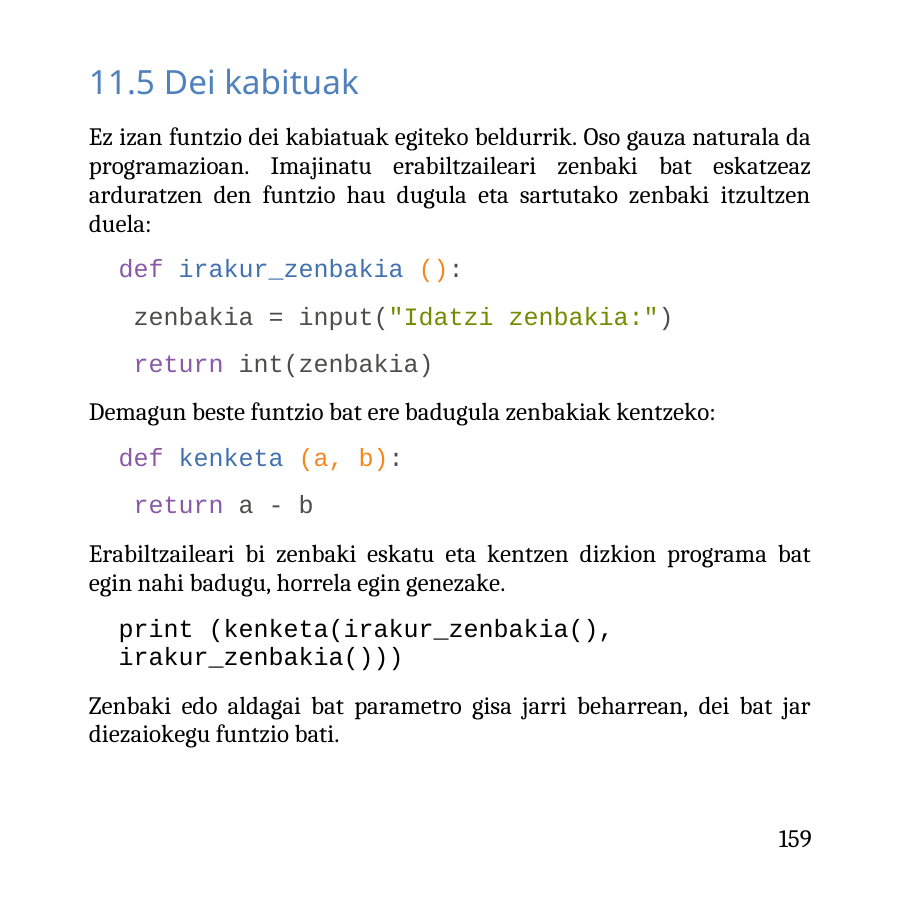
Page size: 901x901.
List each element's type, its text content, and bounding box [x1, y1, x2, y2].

text return a - b [118, 493, 811, 521]
text def kenketa (a, b): [118, 446, 811, 474]
text def irakur_zenbakia (): [118, 257, 811, 285]
text Demagun beste funtzio bat ere badugula zenbakiak kentzeko: [89, 398, 811, 427]
text return int(zenbakia) [118, 351, 811, 379]
text Ez izan funtzio dei kabiatuak egiteko beldurrik. Oso gauza naturala da programazioan. Imajinatu erabiltzaileari zenbaki bat eskatzeaz arduratzen den funtzio hau dugula eta sartutako zenbaki itzultzen duela: [89, 123, 811, 238]
text print (kenketa(irakur_zenbakia(), irakur_zenbakia())) [118, 616, 811, 673]
text Erabiltzaileari bi zenbaki eskatu eta kentzen dizkion programa bat egin nahi badugu, horrela egin genezake. [89, 540, 811, 597]
subtitle Dei kabituak [89, 59, 811, 104]
text zenbakia = input("Idatzi zenbakia:") [118, 304, 811, 332]
text Zenbaki edo aldagai bat parametro gisa jarri beharrean, dei bat jar diezaiokegu funtzio bati. [89, 692, 811, 749]
